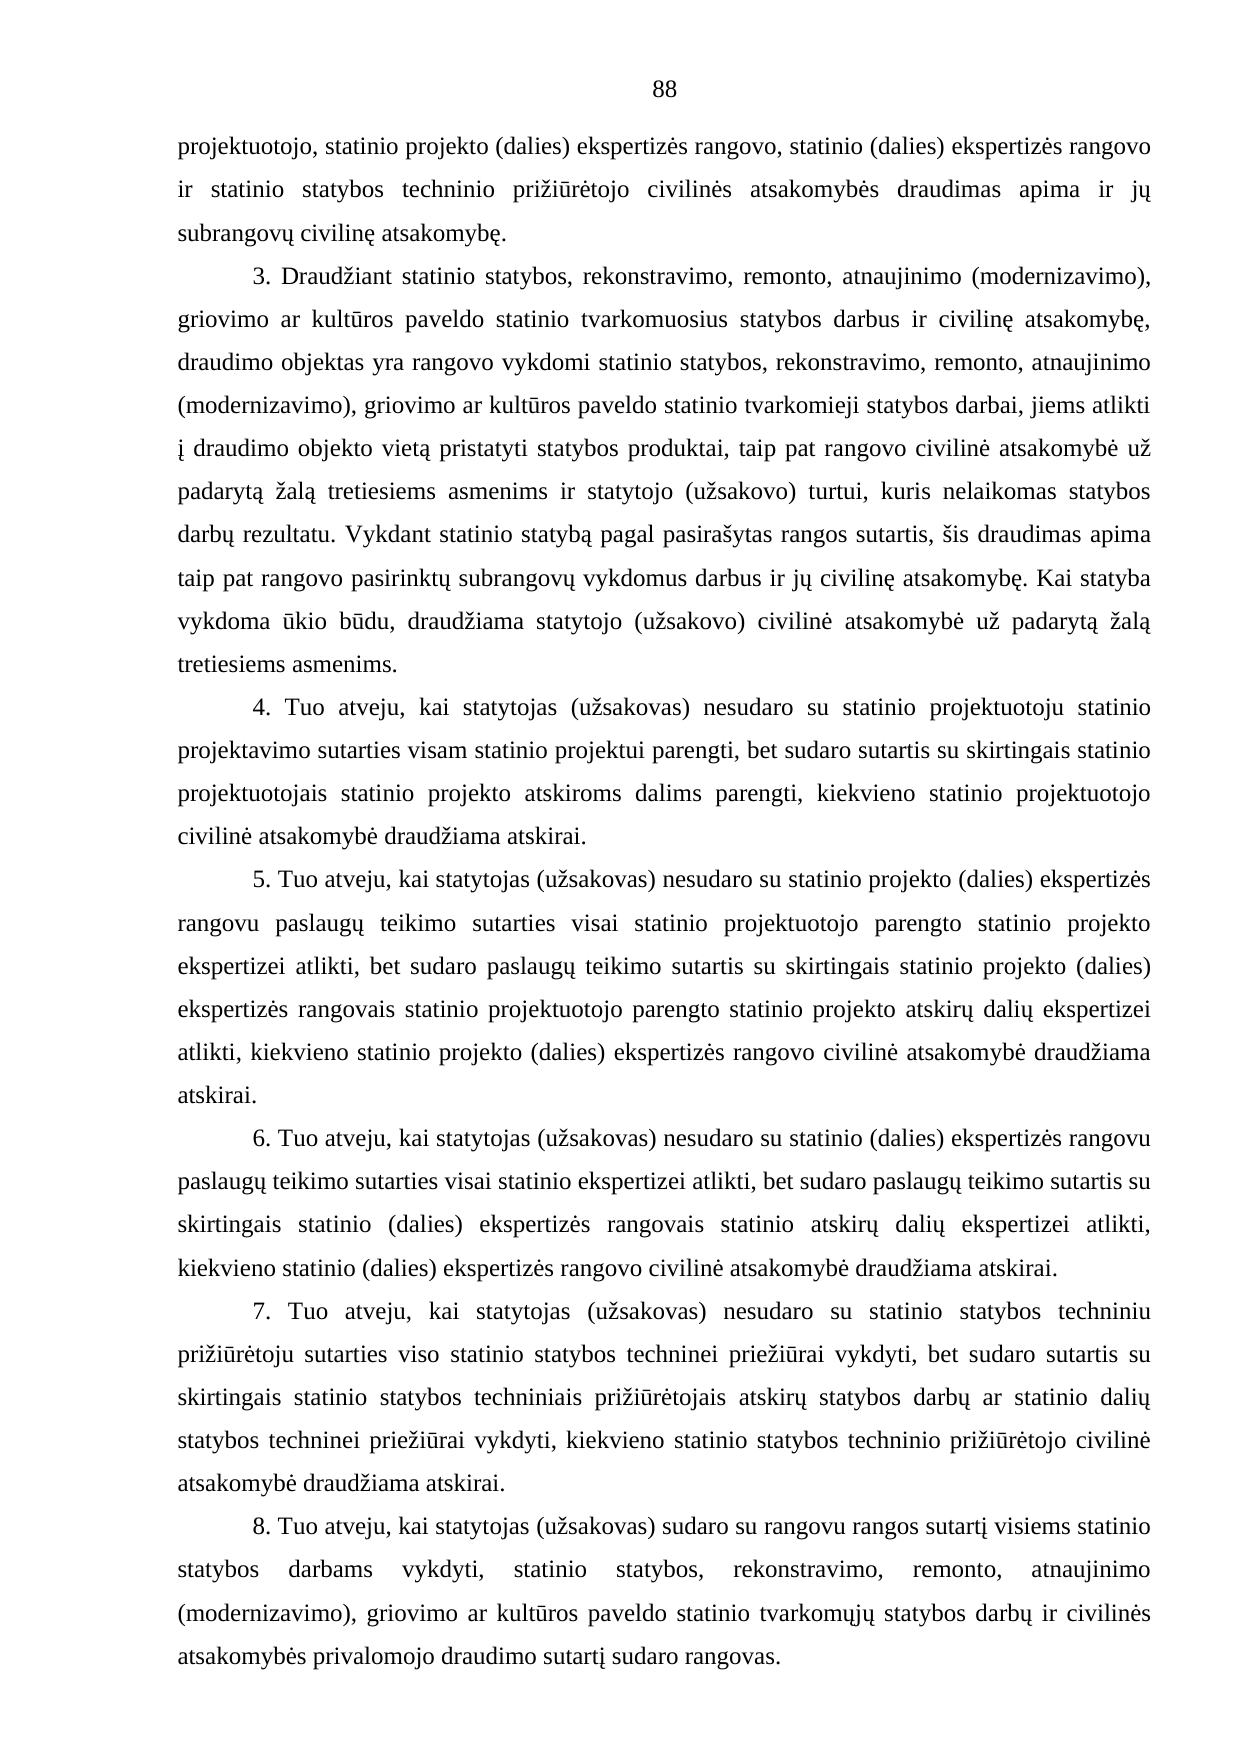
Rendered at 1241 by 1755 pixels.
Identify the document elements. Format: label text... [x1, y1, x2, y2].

text 5. Tuo atveju, kai statytojas (užsakovas) nesudaro su statinio projekto (dalies) ekspertizės rangovu paslaugų teikimo sutarties visai statinio projektuotojo parengto statinio projekto ekspertizei atlikti, bet sudaro paslaugų teikimo sutartis su skirtingais statinio projekto (dalies) ekspertizės rangovais statinio projektuotojo parengto statinio projekto atskirų dalių ekspertizei atlikti, kiekvieno statinio projekto (dalies) ekspertizės rangovo civilinė atsakomybė draudžiama atskirai. [177, 864, 1152, 1109]
text 8. Tuo atveju, kai statytojas (užsakovas) sudaro su rangovu rangos sutartį visiems statinio statybos darbams vykdyti, statinio statybos, rekonstravimo, remonto, atnaujinimo (modernizavimo), griovimo ar kultūros paveldo statinio tvarkomųjų statybos darbų ir civilinės atsakomybės privalomojo draudimo sutartį sudaro rangovas. [177, 1511, 1152, 1669]
text projektuotojo, statinio projekto (dalies) ekspertizės rangovo, statinio (dalies) ekspertizės rangovo ir statinio statybos techninio prižiūrėtojo civilinės atsakomybės draudimas apima ir jų subrangovų civilinę atsakomybę. [177, 131, 1152, 246]
text 3. Draudžiant statinio statybos, rekonstravimo, remonto, atnaujinimo (modernizavimo), griovimo ar kultūros paveldo statinio tvarkomuosius statybos darbus ir civilinę atsakomybę, draudimo objektas yra rangovo vykdomi statinio statybos, rekonstravimo, remonto, atnaujinimo (modernizavimo), griovimo ar kultūros paveldo statinio tvarkomieji statybos darbai, jiems atlikti į draudimo objekto vietą pristatyti statybos produktai, taip pat rangovo civilinė atsakomybė už padarytą žalą tretiesiems asmenims ir statytojo (užsakovo) turtui, kuris nelaikomas statybos darbų rezultatu. Vykdant statinio statybą pagal pasirašytas rangos sutartis, šis draudimas apima taip pat rangovo pasirinktų subrangovų vykdomus darbus ir jų civilinę atsakomybę. Kai statyba vykdoma ūkio būdu, draudžiama statytojo (užsakovo) civilinė atsakomybė už padarytą žalą tretiesiems asmenims. [177, 261, 1152, 678]
text 6. Tuo atveju, kai statytojas (užsakovas) nesudaro su statinio (dalies) ekspertizės rangovu paslaugų teikimo sutarties visai statinio ekspertizei atlikti, bet sudaro paslaugų teikimo sutartis su skirtingais statinio (dalies) ekspertizės rangovais statinio atskirų dalių ekspertizei atlikti, kiekvieno statinio (dalies) ekspertizės rangovo civilinė atsakomybė draudžiama atskirai. [177, 1123, 1152, 1281]
text 4. Tuo atveju, kai statytojas (užsakovas) nesudaro su statinio projektuotoju statinio projektavimo sutarties visam statinio projektui parengti, bet sudaro sutartis su skirtingais statinio projektuotojais statinio projekto atskiroms dalims parengti, kiekvieno statinio projektuotojo civilinė atsakomybė draudžiama atskirai. [177, 692, 1152, 850]
text 7. Tuo atveju, kai statytojas (užsakovas) nesudaro su statinio statybos techniniu prižiūrėtoju sutarties viso statinio statybos techninei priežiūrai vykdyti, bet sudaro sutartis su skirtingais statinio statybos techniniais prižiūrėtojais atskirų statybos darbų ar statinio dalių statybos techninei priežiūrai vykdyti, kiekvieno statinio statybos techninio prižiūrėtojo civilinė atsakomybė draudžiama atskirai. [177, 1296, 1152, 1497]
